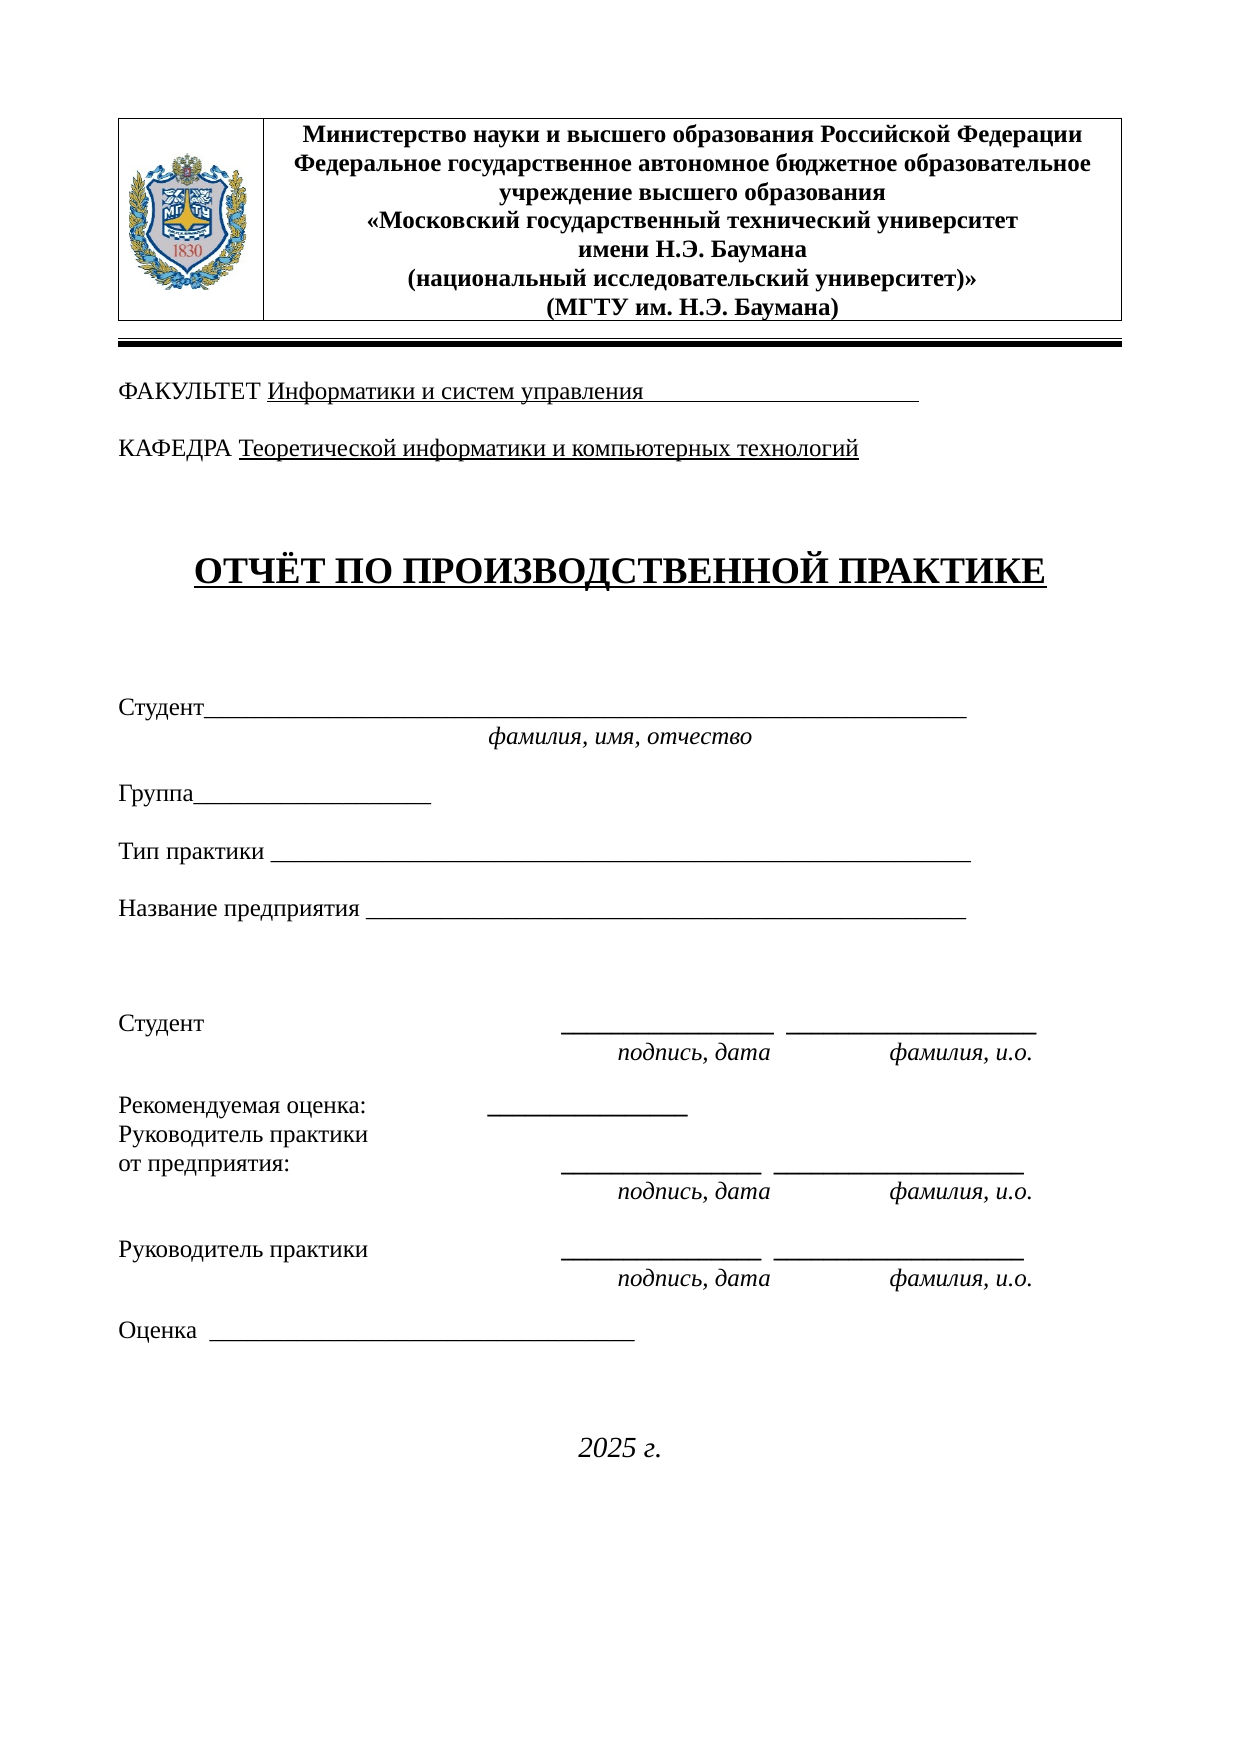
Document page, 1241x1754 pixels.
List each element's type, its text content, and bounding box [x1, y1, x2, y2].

table_header Министерство науки и высшего образования Российской Федерации Федеральное государственное автономное бюджетное образовательное учреждение высшего образования «Московский государственный технический университет имени Н.Э. Баумана (национальный исследовательский университет)» (МГТУ им. Н.Э. Баумана) [264, 119, 1121, 320]
text Студент_____________________________________________________________ [118, 692, 1122, 721]
text Руководитель практики ________________ ____________________ [118, 1234, 1122, 1263]
text Оценка __________________________________ [118, 1315, 1122, 1344]
text Рекомендуемая оценка: ________________ [118, 1090, 1122, 1119]
text Название предприятия ________________________________________________ [118, 893, 1122, 922]
text Руководитель практики от предприятия: ________________ ____________________ [118, 1119, 1122, 1176]
table_header [119, 119, 263, 320]
text Тип практики ________________________________________________________ [118, 836, 1122, 865]
text ОТЧЁТ ПО ПРОИЗВОДСТВЕННОЙ ПРАКТИКЕ [118, 548, 1122, 592]
text фамилия, имя, отчество [118, 721, 1122, 750]
text 2025 г. [118, 1430, 1122, 1464]
text КАФЕДРА Теоретической информатики и компьютерных технологий [118, 433, 1122, 462]
text подпись, дата фамилия, и.о. [192, 1263, 1063, 1291]
text Студент _________________ ____________________ [118, 1008, 1122, 1037]
text подпись, дата фамилия, и.о. [192, 1176, 1063, 1205]
text подпись, дата фамилия, и.о. [192, 1037, 1063, 1066]
text ФАКУЛЬТЕТ Информатики и систем управления [118, 376, 1122, 405]
text Группа___________________ [118, 778, 1122, 807]
picture [144, 153, 248, 290]
